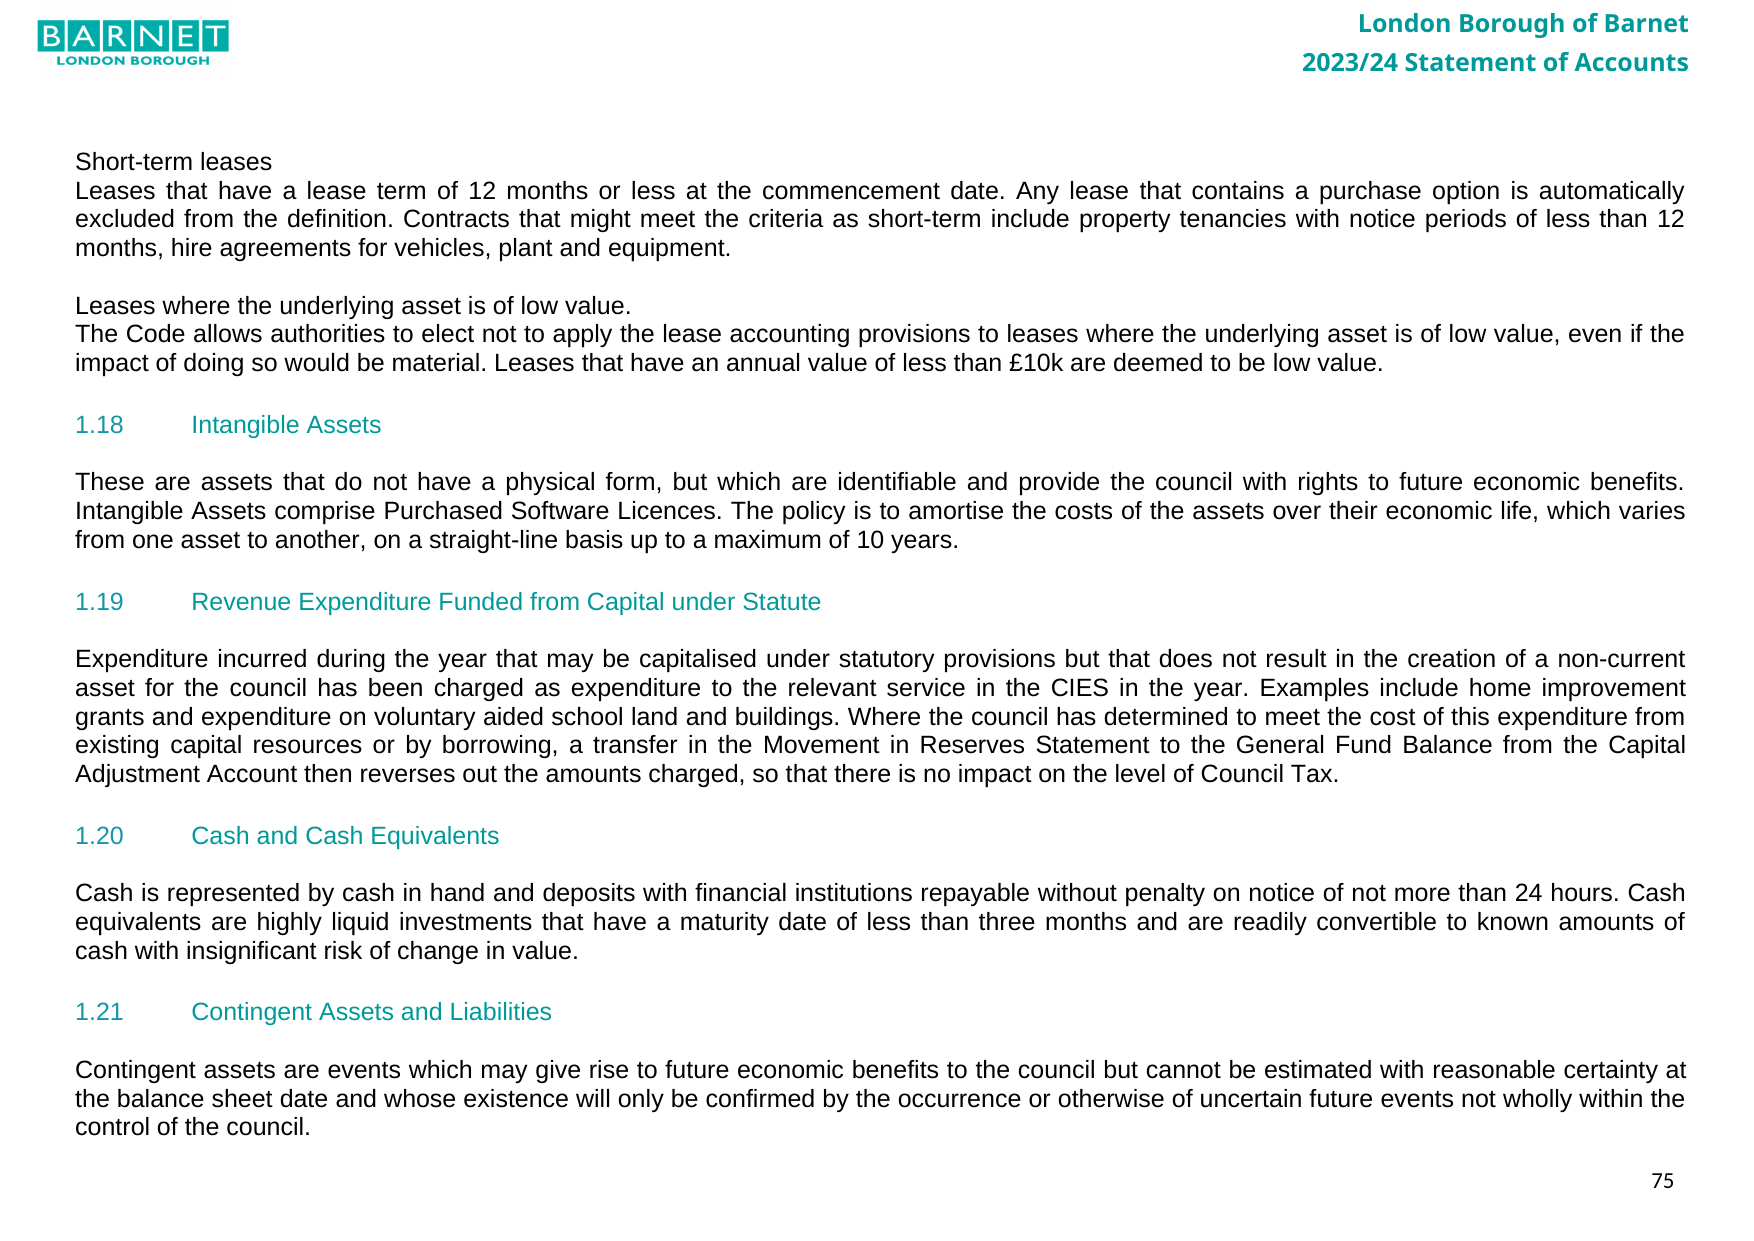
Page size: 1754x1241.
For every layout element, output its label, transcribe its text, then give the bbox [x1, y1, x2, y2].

subtitle Contingent Assets and Liabilities [75, 997, 1689, 1026]
text Expenditure incurred during the year that may be capitalised under statutory provisions but that does not result in the creation of a non-current asset for the council has been charged as expenditure to the relevant service in the CIES in the year. Examples include home improvement grants and expenditure on voluntary aided school land and buildings. Where the council has determined to meet the cost of this expenditure from existing capital resources or by borrowing, a transfer in the Movement in Reserves Statement to the General Fund Balance from the Capital Adjustment Account then reverses out the amounts charged, so that there is no impact on the level of Council Tax. [75, 644, 1689, 788]
text Leases where the underlying asset is of low value. [75, 291, 1689, 319]
subtitle Intangible Assets [75, 410, 1689, 438]
subtitle Cash and Cash Equivalents [75, 821, 1689, 849]
text Cash is represented by cash in hand and deposits with financial institutions repayable without penalty on notice of not more than 24 hours. Cash equivalents are highly liquid investments that have a maturity date of less than three months and are readily convertible to known amounts of cash with insignificant risk of change in value. [75, 878, 1689, 964]
subtitle Revenue Expenditure Funded from Capital under Statute [75, 586, 1689, 615]
text Contingent assets are events which may give rise to future economic benefits to the council but cannot be estimated with reasonable certainty at the balance sheet date and whose existence will only be confirmed by the occurrence or otherwise of uncertain future events not wholly within the control of the council. [75, 1055, 1689, 1141]
text Leases that have a lease term of 12 months or less at the commencement date. Any lease that contains a purchase option is automatically excluded from the definition. Contracts that might meet the criteria as short-term include property tenancies with notice periods of less than 12 months, hire agreements for vehicles, plant and equipment. [75, 176, 1689, 262]
text The Code allows authorities to elect not to apply the lease accounting provisions to leases where the underlying asset is of low value, even if the impact of doing so would be material. Leases that have an annual value of less than £10k are deemed to be low value. [75, 319, 1689, 377]
text Short-term leases [75, 147, 1689, 176]
text These are assets that do not have a physical form, but which are identifiable and provide the council with rights to future economic benefits. Intangible Assets comprise Purchased Software Licences. The policy is to amortise the costs of the assets over their economic life, which varies from one asset to another, on a straight-line basis up to a maximum of 10 years. [75, 467, 1689, 553]
